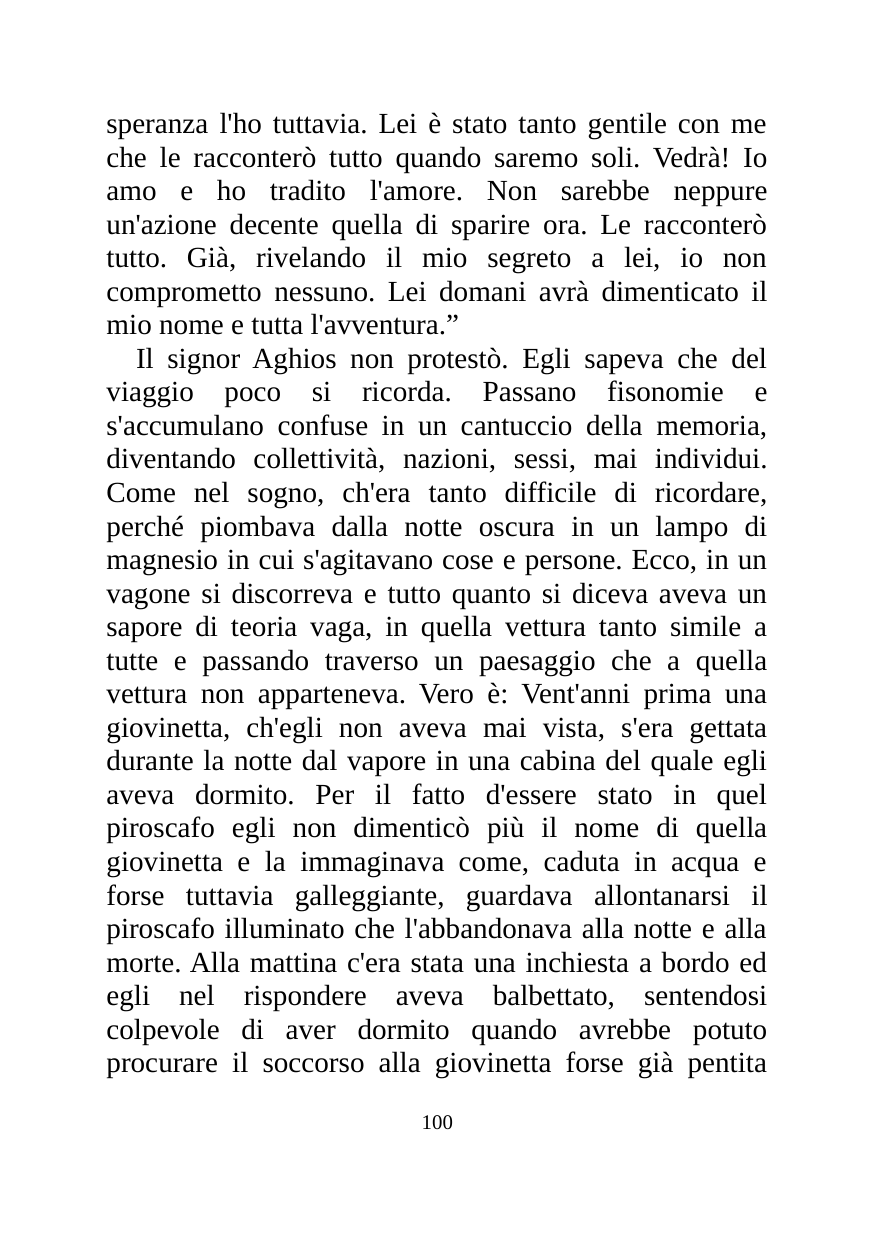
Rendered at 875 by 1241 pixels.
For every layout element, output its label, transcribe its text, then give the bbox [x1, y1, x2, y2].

text speranza l'ho tuttavia. Lei è stato tanto gentile con me che le racconterò tutto quando saremo soli. Vedrà! Io amo e ho tradito l'amore. Non sarebbe neppure un'azione decente quella di sparire ora. Le racconterò tutto. Già, rivelando il mio segreto a lei, io non comprometto nessuno. Lei domani avrà dimenticato il mio nome e tutta l'avventura.” [106, 106, 768, 341]
text Il signor Aghios non protestò. Egli sapeva che del viaggio poco si ricorda. Passano fisonomie e s'accumulano confuse in un cantuccio della memoria, diventando collettività, nazioni, sessi, mai individui. Come nel sogno, ch'era tanto difficile di ricordare, perché piombava dalla notte oscura in un lampo di magnesio in cui s'agitavano cose e persone. Ecco, in un vagone si discorreva e tutto quanto si diceva aveva un sapore di teoria vaga, in quella vettura tanto simile a tutte e passando traverso un paesaggio che a quella vettura non apparteneva. Vero è: Vent'anni prima una giovinetta, ch'egli non aveva mai vista, s'era gettata durante la notte dal vapore in una cabina del quale egli aveva dormito. Per il fatto d'essere stato in quel piroscafo egli non dimenticò più il nome di quella giovinetta e la immaginava come, caduta in acqua e forse tuttavia galleggiante, guardava allontanarsi il piroscafo illuminato che l'abbandonava alla notte e alla morte. Alla mattina c'era stata una inchiesta a bordo ed egli nel rispondere aveva balbettato, sentendosi colpevole di aver dormito quando avrebbe potuto procurare il soccorso alla giovinetta forse già pentita [106, 341, 768, 1079]
